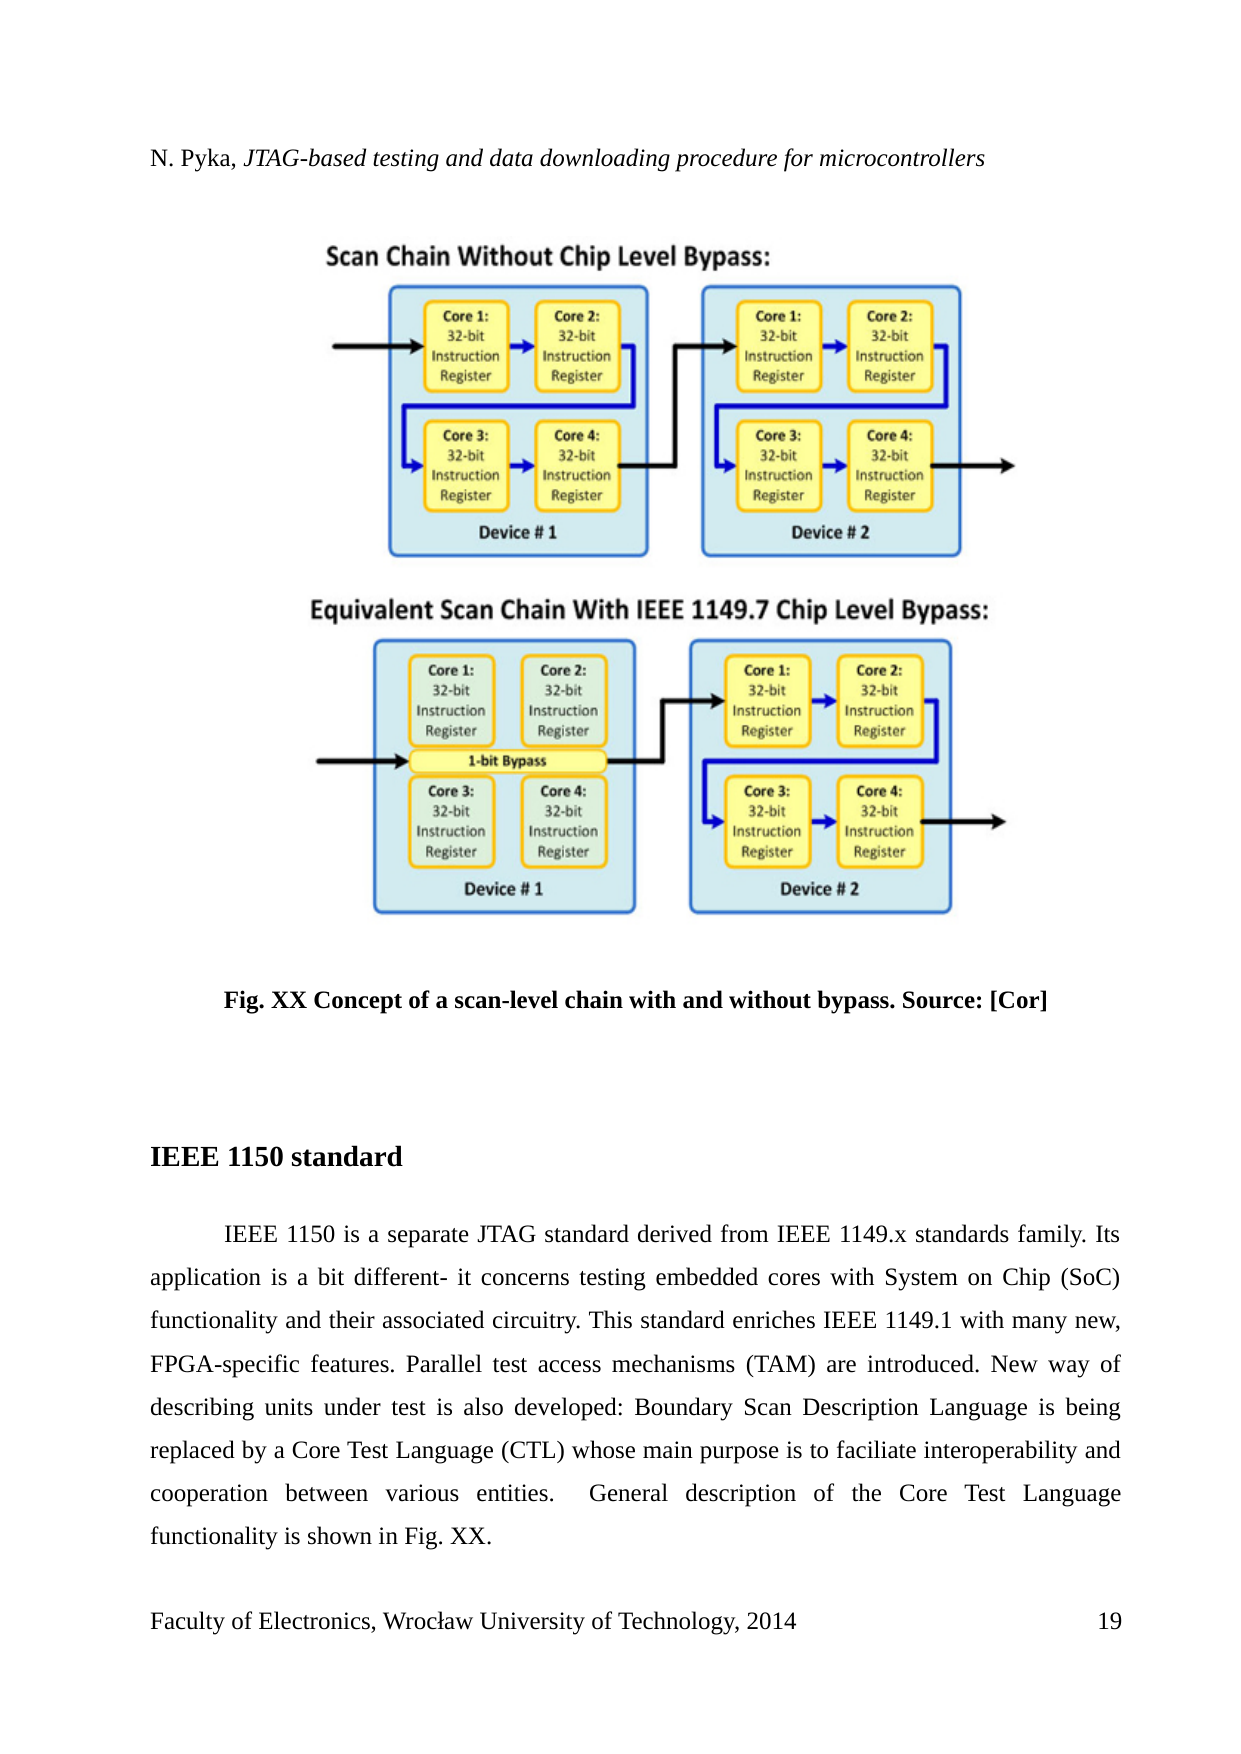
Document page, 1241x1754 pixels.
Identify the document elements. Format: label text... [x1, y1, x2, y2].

picture [301, 236, 1022, 928]
text Fig. XX Concept of a scan-level chain with and without bypass. Source: [Cor] [150, 985, 1122, 1014]
text IEEE 1150 is a separate JTAG standard derived from IEEE 1149.x standards family. Its application is a bit different- it concerns testing embedded cores with System on Chip (SoC) functionality and their associated circuitry. This standard enriches IEEE 1149.1 with many new, FPGA-specific features. Parallel test access mechanisms (TAM) are introduced. New way of describing units under test is also developed: Boundary Scan Description Language is being replaced by a Core Test Language (CTL) whose main purpose is to faciliate interoperability and cooperation between various entities. General description of the Core Test Language functionality is shown in Fig. XX. [150, 1219, 1122, 1550]
subtitle IEEE 1150 standard [150, 1139, 1122, 1173]
